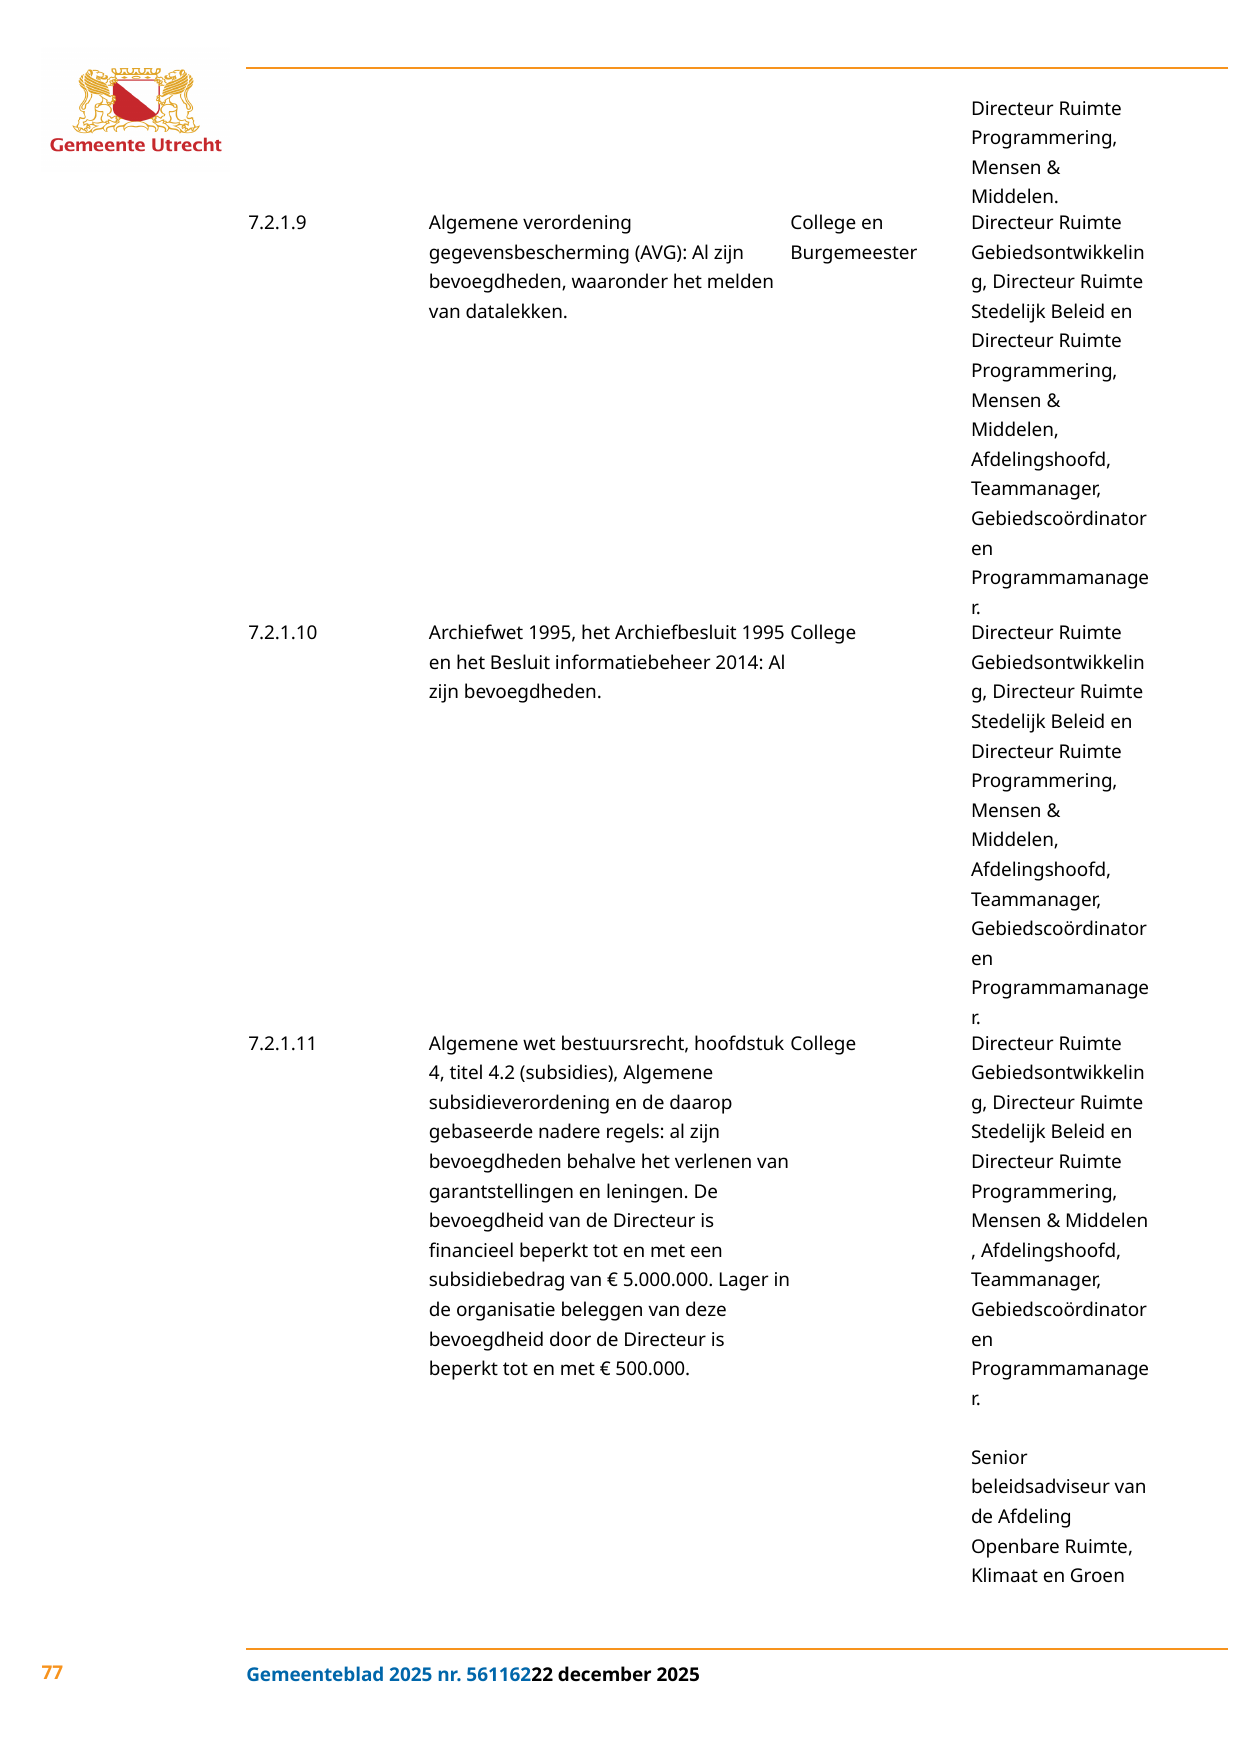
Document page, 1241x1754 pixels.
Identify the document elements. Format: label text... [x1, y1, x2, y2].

table_cell Archiefwet 1995, het Archiefbesluit 1995 en het Besluit informatiebeheer 2014: Al zijn bevoegdheden. [429, 620, 790, 1030]
table_cell Directeur Ruimte Gebiedsontwikkeling, Directeur Ruimte Stedelijk Beleid en Directeur Ruimte Programmering, Mensen & Middelen, Afdelingshoofd, Teammanager, Gebiedscoördinator en Programmamanager. [971, 209, 1152, 619]
table_cell Directeur Ruimte Gebiedsontwikkeling, Directeur Ruimte Stedelijk Beleid en Directeur Ruimte Programmering, Mensen & Middelen , Afdelingshoofd, Teammanager, Gebiedscoördinator en Programmamanager. Senior beleidsadviseur van de Afdeling Openbare Ruimte, Klimaat en Groen [971, 1030, 1152, 1588]
table_cell College [790, 1030, 971, 1588]
table_cell 7.2.1.11 [248, 1030, 429, 1588]
table_cell College [790, 620, 971, 1030]
table_cell [248, 95, 429, 209]
table_cell Algemene wet bestuursrecht, hoofdstuk 4, titel 4.2 (subsidies), Algemene subsidieverordening en de daarop gebaseerde nadere regels: al zijn bevoegdheden behalve het verlenen van garantstellingen en leningen. De bevoegdheid van de Directeur is financieel beperkt tot en met een subsidiebedrag van € 5.000.000. Lager in de organisatie beleggen van deze bevoegdheid door de Directeur is beperkt tot en met € 500.000. [429, 1030, 790, 1588]
table_cell [790, 95, 971, 209]
table_cell [429, 95, 790, 209]
table_cell Algemene verordening gegevensbescherming (AVG): Al zijn bevoegdheden, waaronder het melden van datalekken. [429, 209, 790, 619]
table_cell 7.2.1.10 [248, 620, 429, 1030]
table_cell 7.2.1.9 [248, 209, 429, 619]
table_cell College en Burgemeester [790, 209, 971, 619]
table_cell Directeur Ruimte Gebiedsontwikkeling, Directeur Ruimte Stedelijk Beleid en Directeur Ruimte Programmering, Mensen & Middelen, Afdelingshoofd, Teammanager, Gebiedscoördinator en Programmamanager. [971, 620, 1152, 1030]
table_cell Directeur Ruimte Programmering, Mensen & Middelen. [971, 95, 1152, 209]
picture [41, 47, 231, 172]
